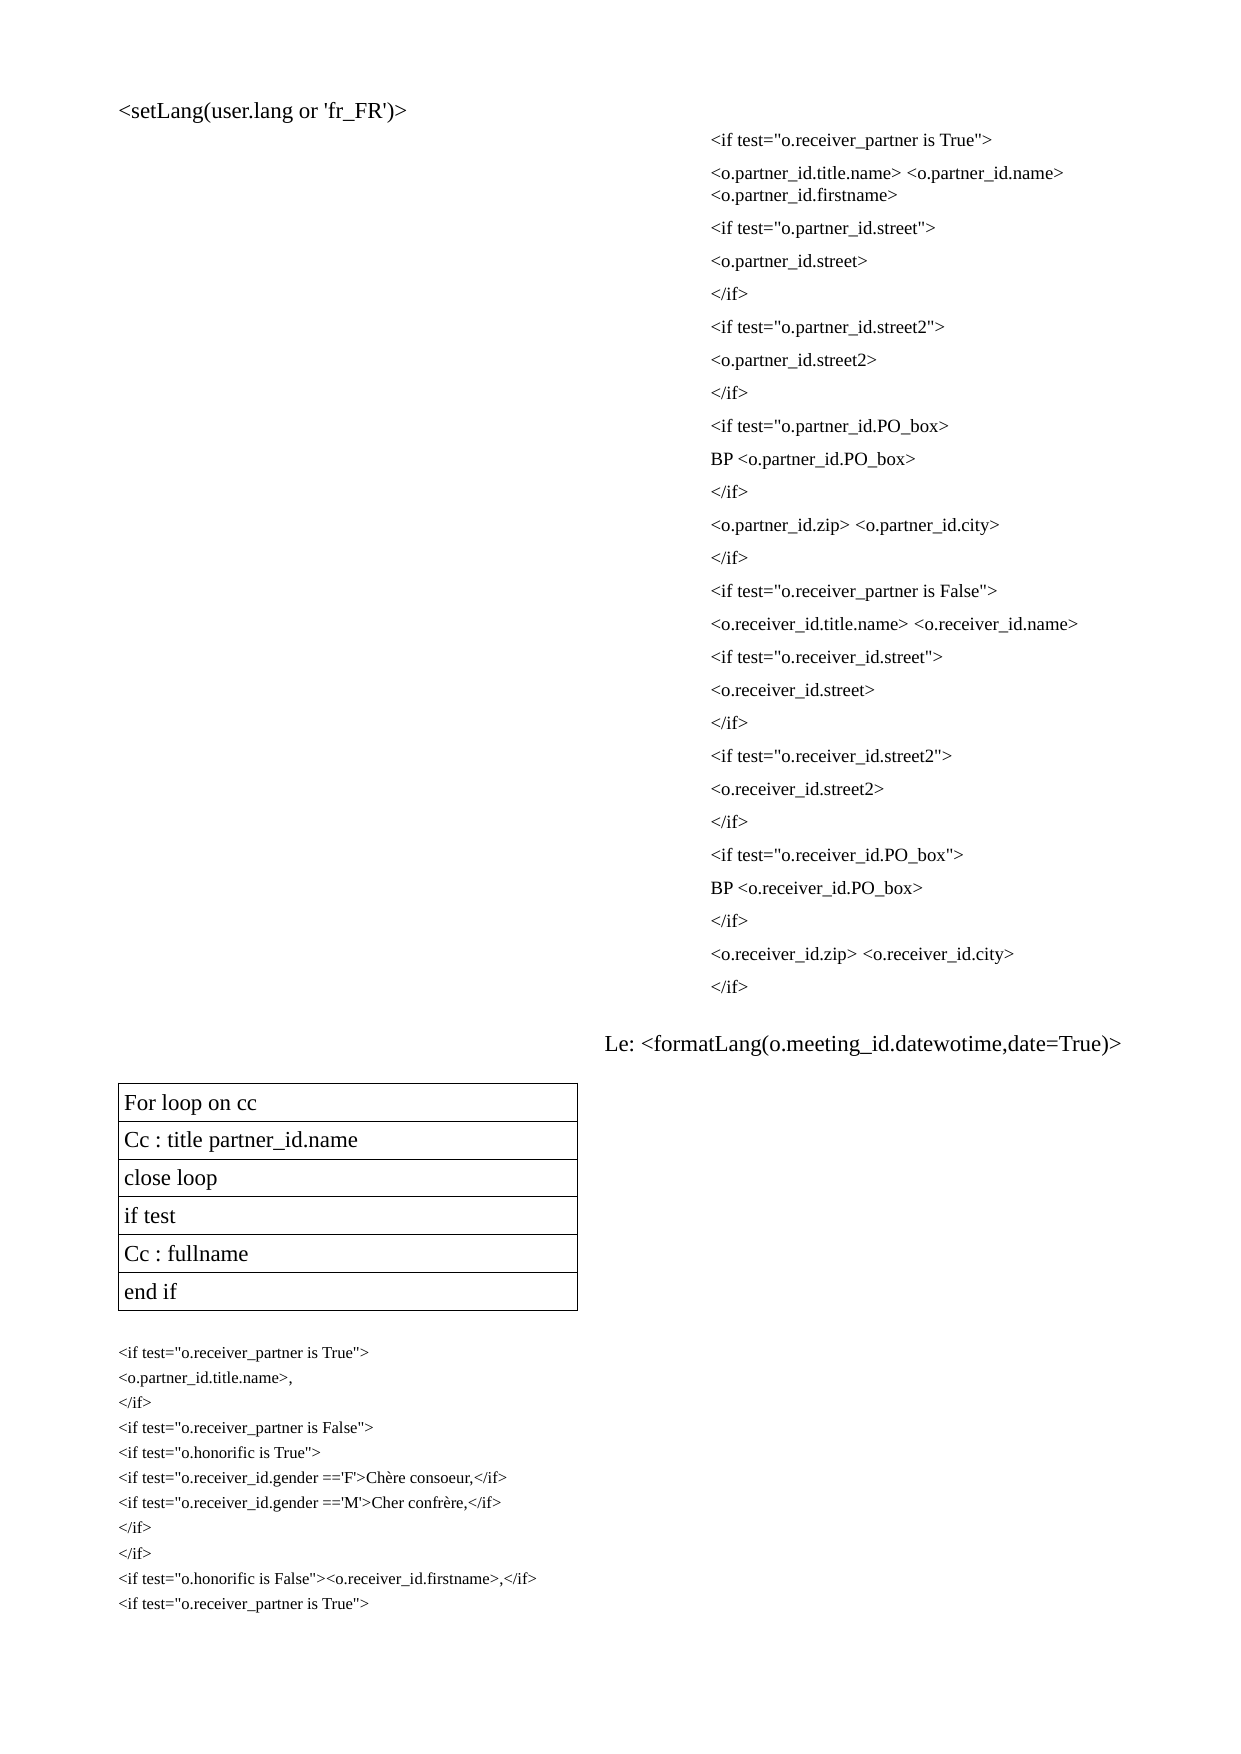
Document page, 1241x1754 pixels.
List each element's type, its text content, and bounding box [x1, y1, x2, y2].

text <if test="o.honorific is True"> [118, 1443, 1122, 1462]
table_cell <if test="o.partner_id.street"> [705, 211, 1122, 244]
text <if test="o.receiver_partner is True"> [118, 1594, 1122, 1613]
table_cell <if test="o.receiver_id.PO_box"> [705, 839, 1122, 872]
table_cell <o.receiver_id.title.name> <o.receiver_id.name> [705, 608, 1122, 640]
table_cell if test [119, 1197, 577, 1234]
table_cell close loop [119, 1160, 577, 1196]
text Le: <formatLang(o.meeting_id.datewotime,date=True)> [118, 1030, 1122, 1056]
text <if test="o.receiver_id.gender =='M'>Cher confrère,</if> [118, 1493, 1122, 1512]
table_cell </if> [705, 905, 1122, 938]
table_cell </if> [705, 475, 1122, 508]
text <if test="o.receiver_partner is True"> [118, 1343, 1122, 1362]
table_cell </if> [705, 971, 1122, 1004]
table_cell <if test="o.receiver_id.street"> [705, 640, 1122, 673]
table_header For loop on cc [119, 1084, 577, 1121]
text <setLang(user.lang or 'fr_FR')> [118, 97, 1122, 123]
text </if> [118, 1393, 1122, 1412]
table_cell BP <o.receiver_id.PO_box> [705, 872, 1122, 904]
table_cell </if> [705, 706, 1122, 739]
text <if test="o.receiver_id.gender =='F'>Chère consoeur,</if> [118, 1468, 1122, 1487]
text <if test="o.honorific is False"><o.receiver_id.firstname>,</if> [118, 1568, 1122, 1588]
table_cell BP <o.partner_id.PO_box> [705, 442, 1122, 475]
table_cell <o.partner_id.zip> <o.partner_id.city> [705, 508, 1122, 541]
table_header <if test="o.receiver_partner is True"> [705, 124, 1122, 157]
table_cell <o.receiver_id.street> [705, 674, 1122, 706]
table_cell <if test="o.receiver_id.street2"> [705, 740, 1122, 772]
text <o.partner_id.title.name>, [118, 1368, 1122, 1387]
table_cell </if> [705, 806, 1122, 838]
table_cell <if test="o.partner_id.street2"> [705, 310, 1122, 343]
table_cell <o.receiver_id.street2> [705, 773, 1122, 806]
table_cell <o.partner_id.title.name> <o.partner_id.name> <o.partner_id.firstname> [705, 157, 1122, 211]
table_cell </if> [705, 277, 1122, 310]
table_cell <if test="o.receiver_partner is False"> [705, 574, 1122, 607]
table_cell <o.partner_id.street2> [705, 343, 1122, 376]
table_cell </if> [705, 376, 1122, 409]
text </if> [118, 1518, 1122, 1537]
table_cell Cc : title partner_id.name [119, 1122, 577, 1158]
table_cell </if> [705, 541, 1122, 574]
table_cell Cc : fullname [119, 1235, 577, 1272]
table_cell end if [119, 1273, 577, 1310]
text </if> [118, 1543, 1122, 1563]
text <if test="o.receiver_partner is False"> [118, 1418, 1122, 1437]
table_cell <if test="o.partner_id.PO_box> [705, 409, 1122, 442]
table_cell <o.receiver_id.zip> <o.receiver_id.city> [705, 938, 1122, 971]
table_cell <o.partner_id.street> [705, 244, 1122, 277]
